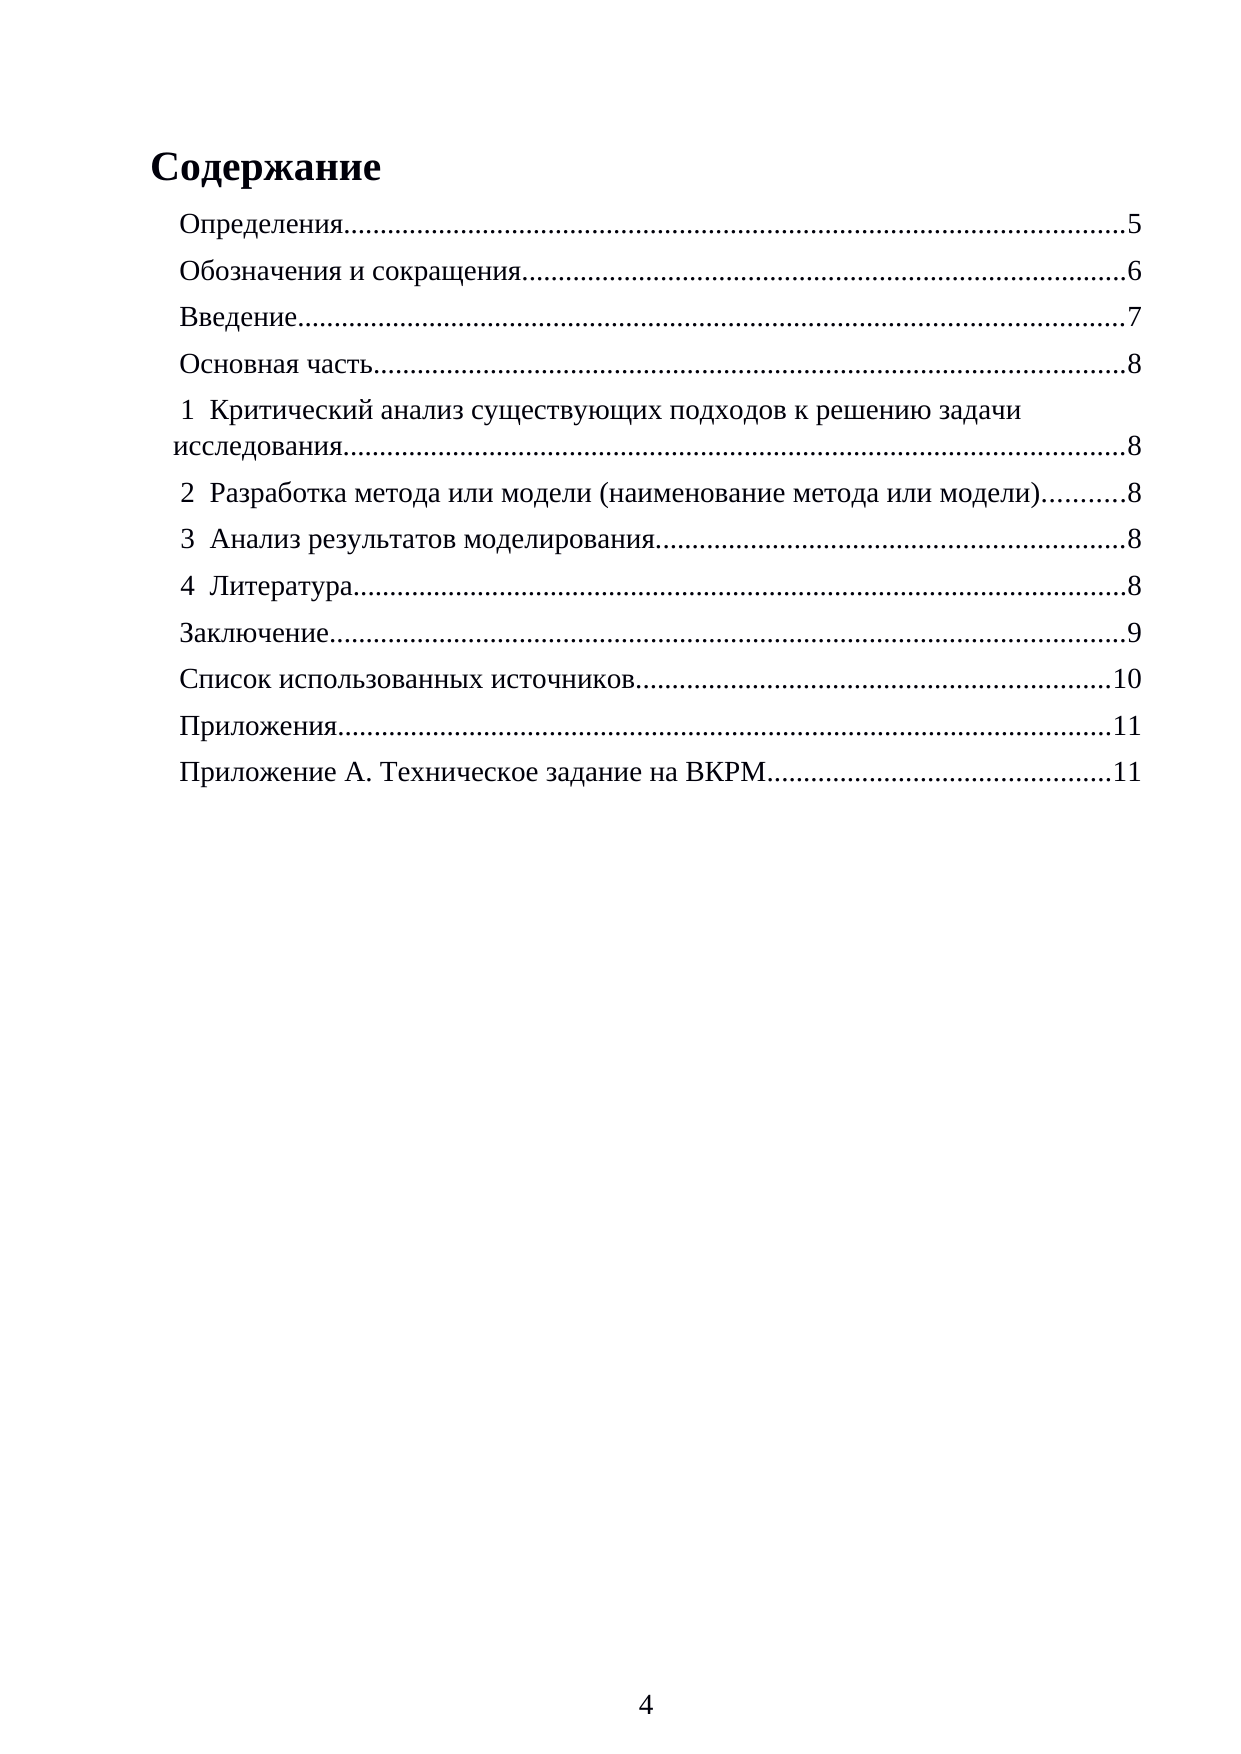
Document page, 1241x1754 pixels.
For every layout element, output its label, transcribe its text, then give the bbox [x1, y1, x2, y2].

text 2 Разработка метода или модели (наименование метода или модели) 8 [173, 475, 1142, 508]
text Определения 5 [150, 206, 1142, 239]
text Приложения 11 [150, 708, 1142, 741]
text Список использованных источников 10 [150, 661, 1142, 695]
text 3 Анализ результатов моделирования. 8 [173, 522, 1142, 555]
text Приложение А. Техническое задание на ВКРМ 11 [150, 754, 1142, 788]
text Обозначения и сокращения 6 [150, 253, 1142, 286]
text 1 Критический анализ существующих подходов к решению задачи исследования 8 [173, 392, 1142, 462]
text Введение 7 [150, 299, 1142, 333]
text Основная часть 8 [150, 346, 1142, 379]
subtitle Содержание [150, 142, 1142, 190]
text 4 Литература. 8 [173, 568, 1142, 602]
text Заключение 9 [150, 615, 1142, 648]
